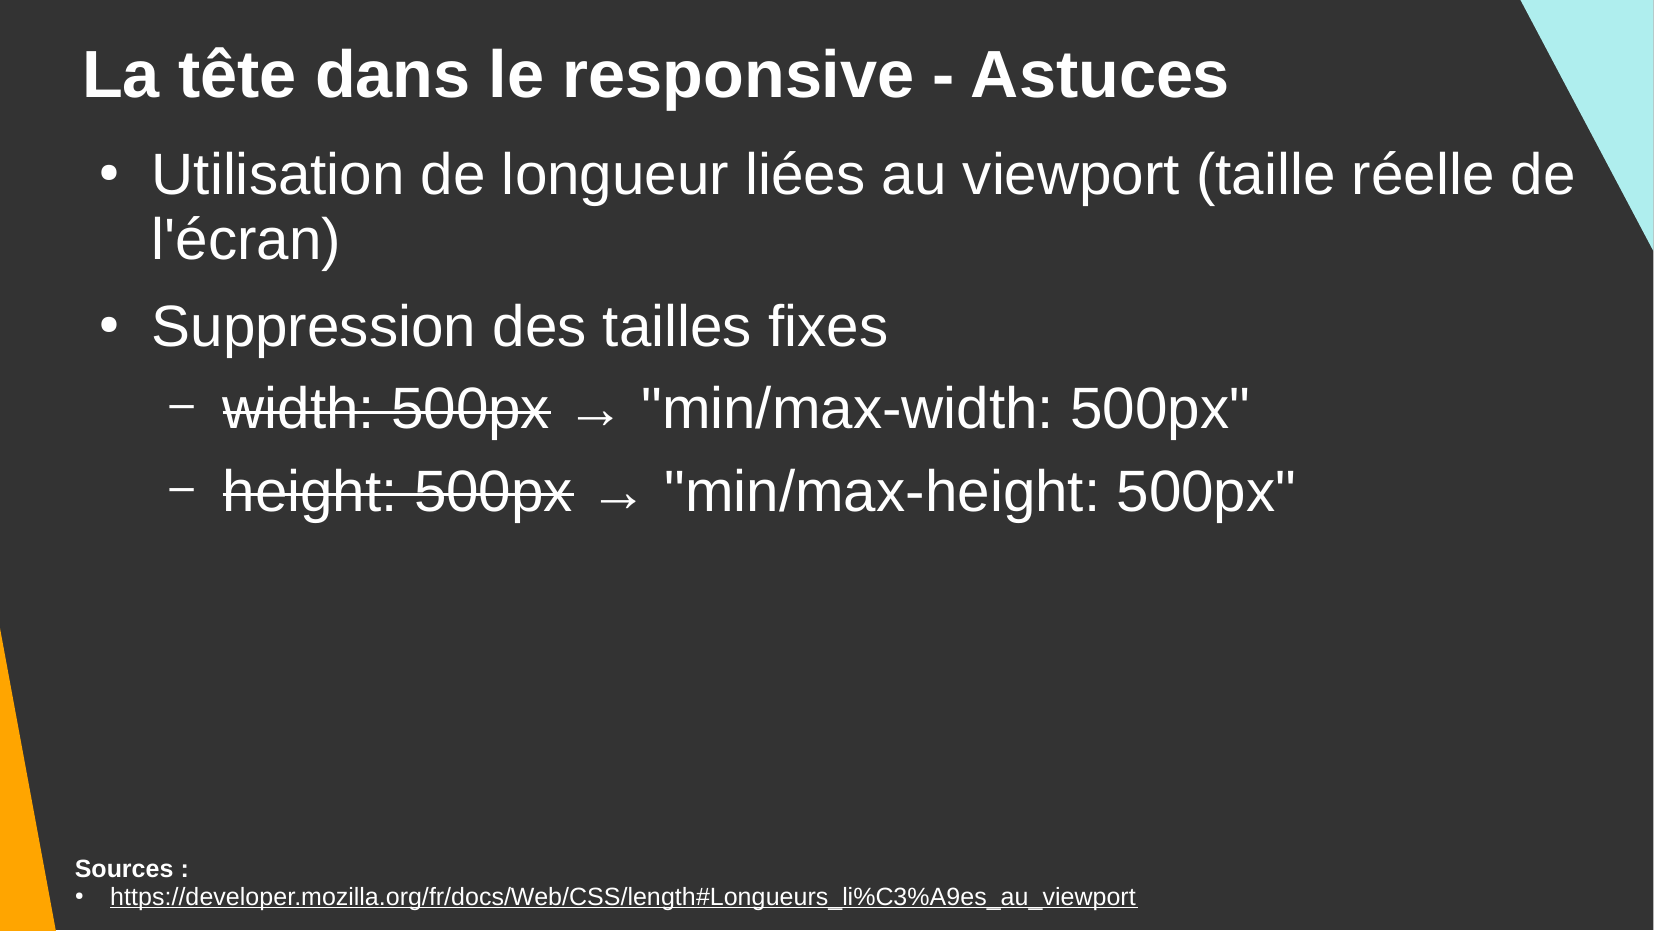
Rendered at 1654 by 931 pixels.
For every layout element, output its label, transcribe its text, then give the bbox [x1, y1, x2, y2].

text_box Sources : https://developer.mozilla.org/fr/docs/Web/CSS/length#Longueurs_li%C3%A9es_au_viewport [60, 847, 1546, 928]
text_box [1520, 0, 1654, 253]
list Utilisation de longueur liées au viewport (taille réelle de l'écran) Suppression des tailles fixes width: 500px → "min/max-width: 500px" height: 500px → "min/max-height: 500px" [80, 141, 1605, 768]
title La tête dans le responsive - Astuces [82, 37, 1571, 112]
text_box [0, 628, 56, 931]
